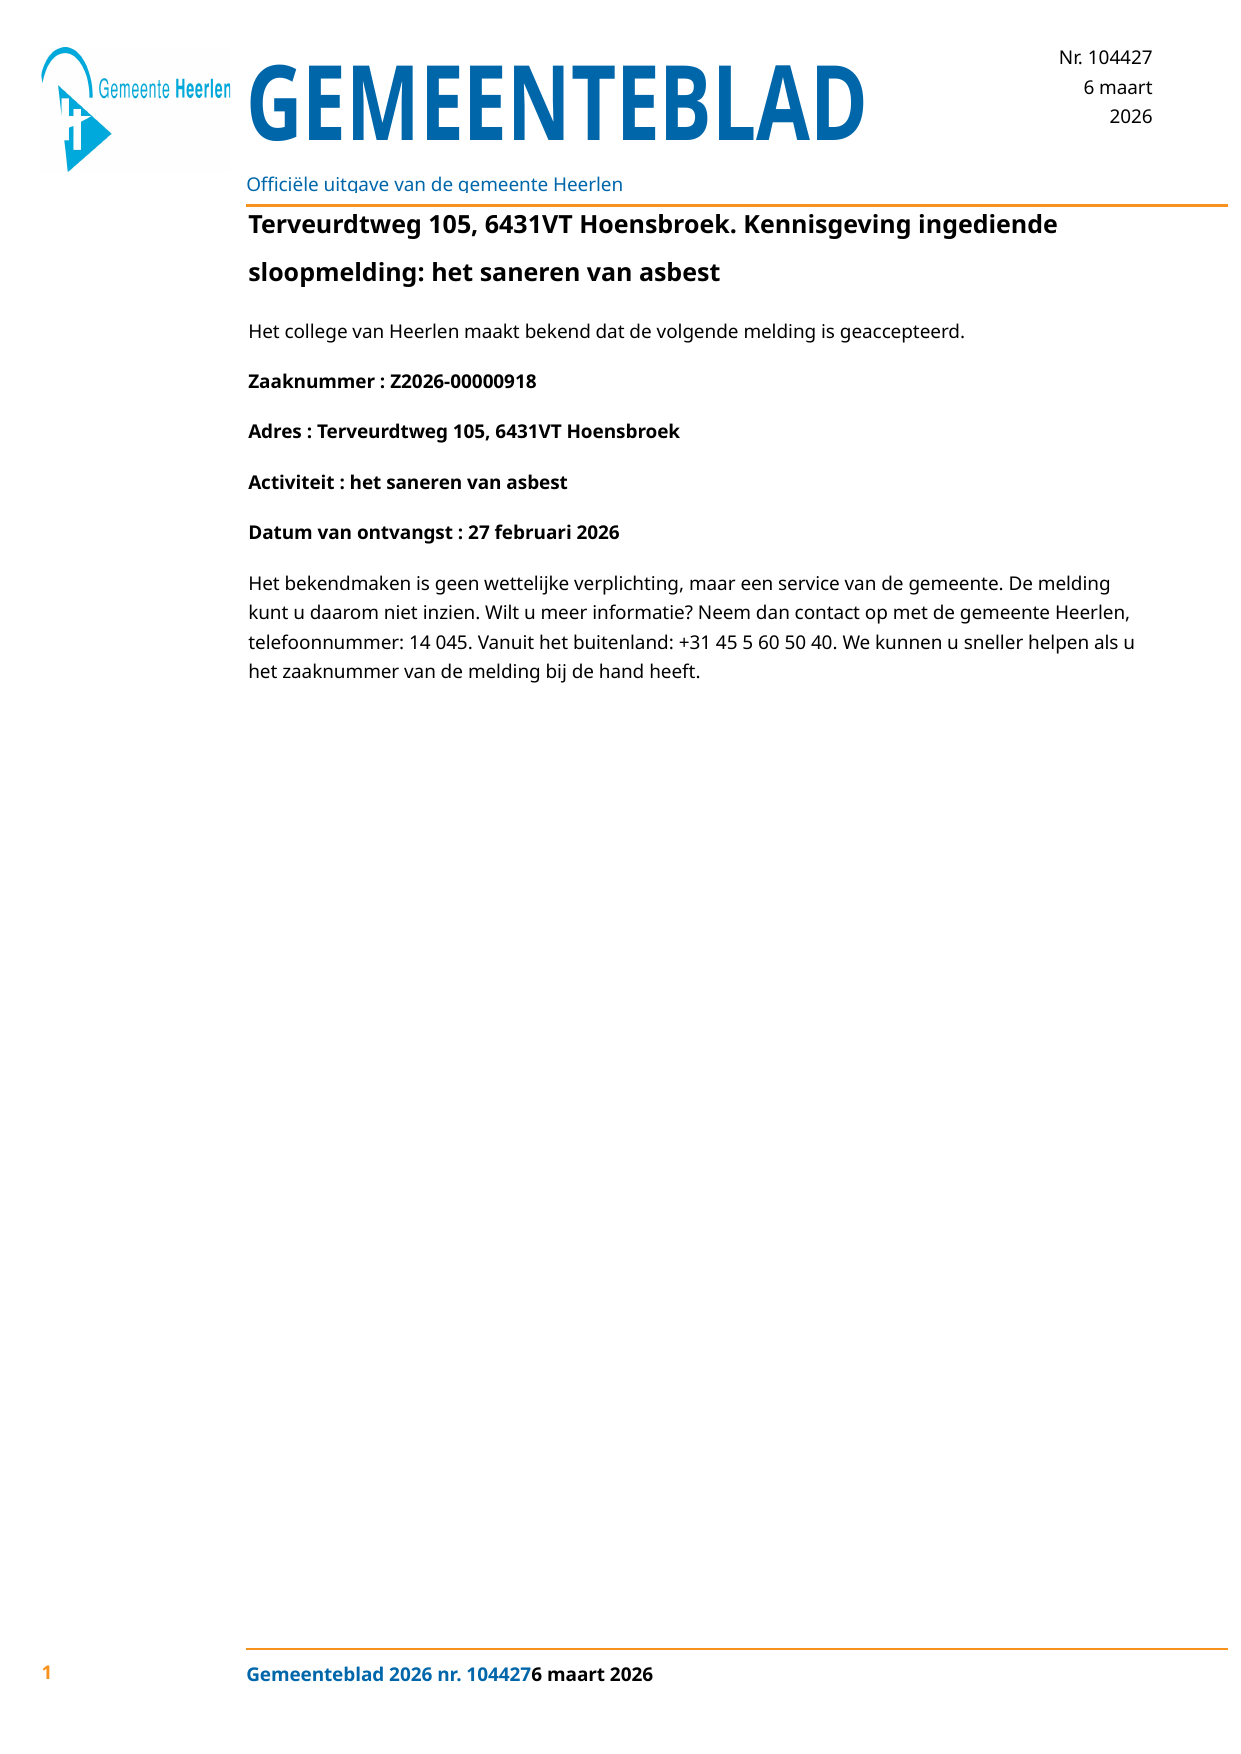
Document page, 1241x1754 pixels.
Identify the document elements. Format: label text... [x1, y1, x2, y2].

text Activiteit : het saneren van asbest [248, 469, 1152, 495]
text Het bekendmaken is geen wettelijke verplichting, maar een service van de gemeente. De melding kunt u daarom niet inzien. Wilt u meer informatie? Neem dan contact op met de gemeente Heerlen, telefoonnummer: 14 045. Vanuit het buitenland: +31 45 5 60 50 40. We kunnen u sneller helpen als u het zaaknummer van de melding bij de hand heeft. [248, 570, 1152, 684]
text Datum van ontvangst : 27 februari 2026 [248, 519, 1152, 545]
text Terveurdtweg 105, 6431VT Hoensbroek. Kennisgeving ingediende sloopmelding: het saneren van asbest [248, 207, 1152, 288]
picture [41, 47, 59, 70]
text Adres : Terveurdtweg 105, 6431VT Hoensbroek [248, 419, 1152, 444]
text Het college van Heerlen maakt bekend dat de volgende melding is geaccepteerd. [248, 318, 1152, 344]
text Zaaknummer : Z2026-00000918 [248, 368, 1152, 394]
picture [41, 47, 231, 172]
